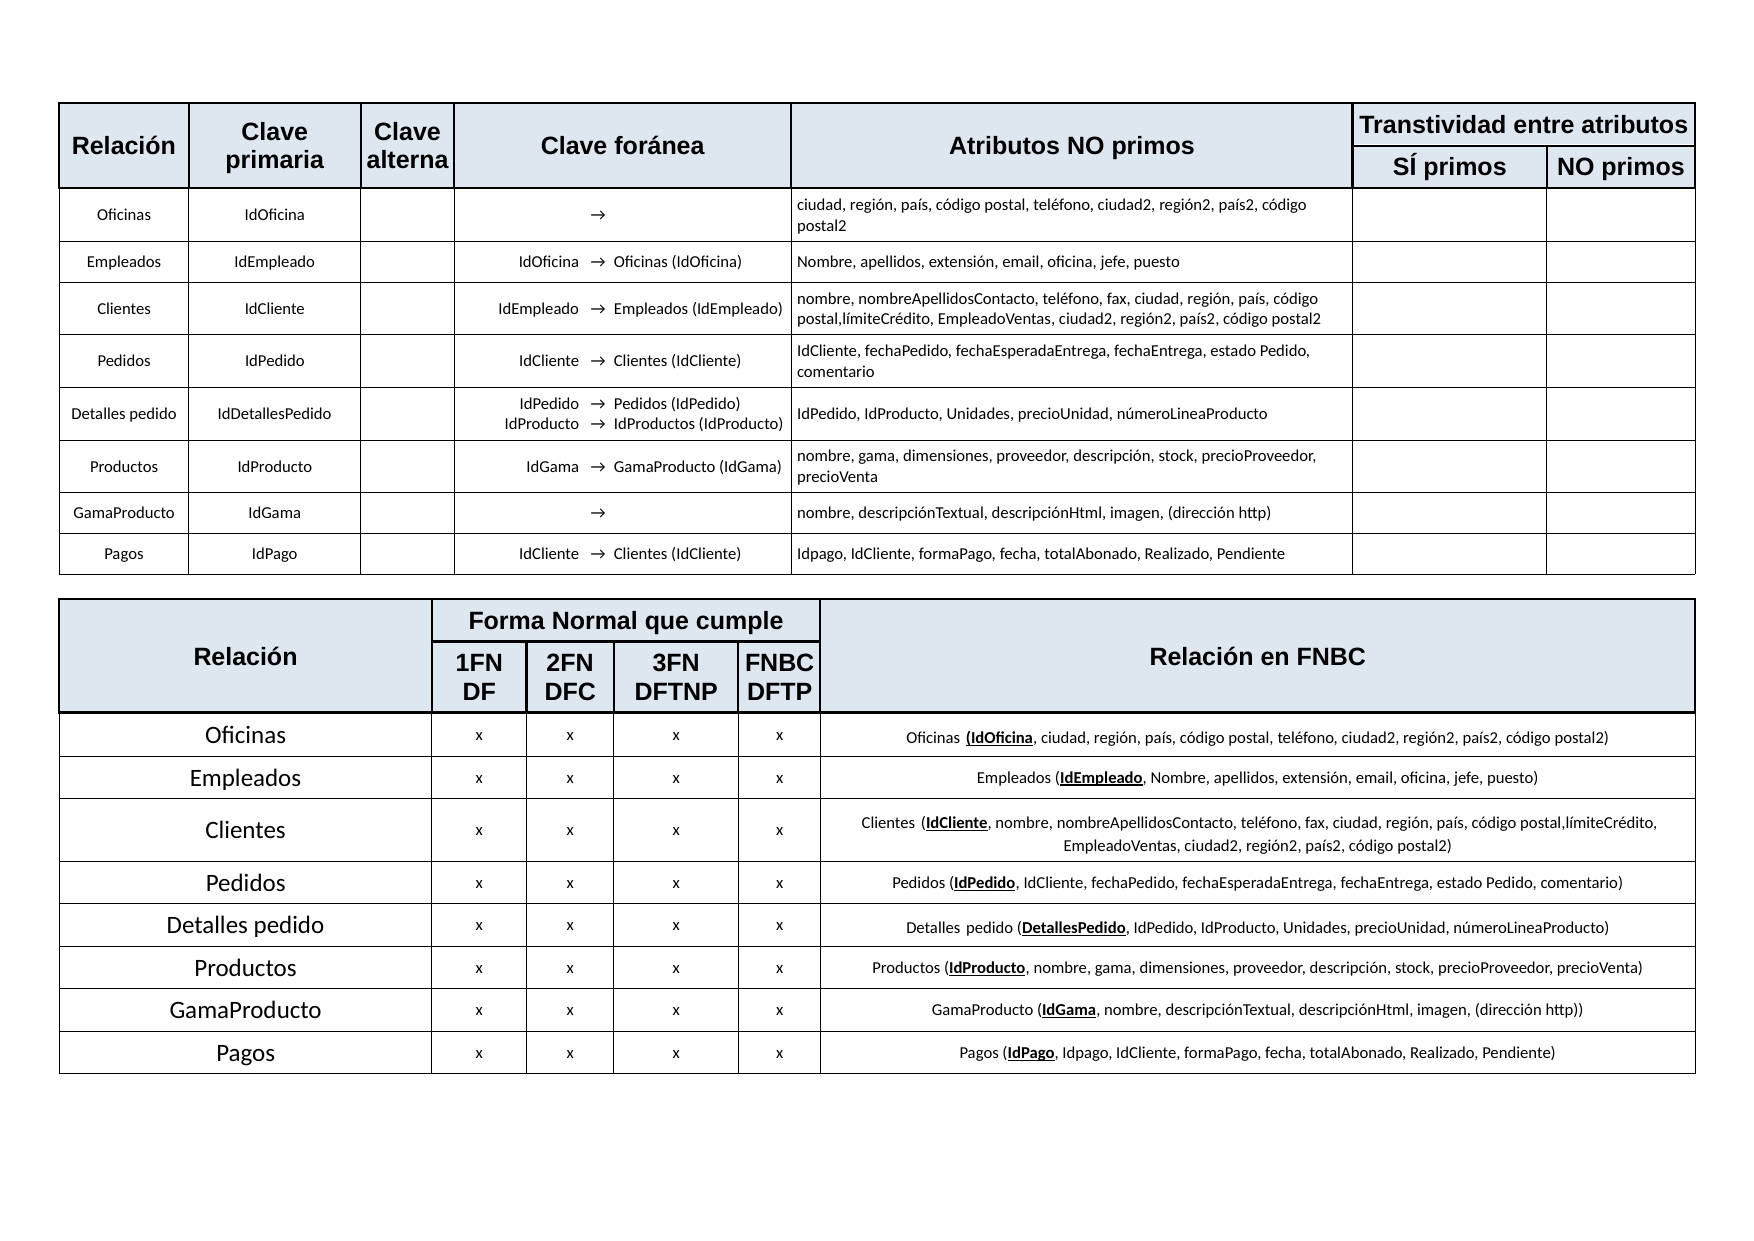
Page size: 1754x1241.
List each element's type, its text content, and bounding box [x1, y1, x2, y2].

table_cell IdCliente [455, 335, 584, 387]
table_header Transtividad entre atributos [1354, 104, 1694, 144]
table_cell [1353, 189, 1546, 241]
table_cell x [432, 947, 526, 988]
table_cell Oficinas [60, 189, 188, 241]
table_cell [1547, 242, 1695, 282]
table_cell Pedidos [60, 862, 431, 903]
table_cell GamaProducto (IdGama) [608, 441, 791, 492]
table_cell IdCliente [189, 283, 360, 334]
table_cell [361, 283, 454, 334]
table_cell GamaProducto [60, 493, 188, 533]
table_cell x [527, 904, 613, 946]
table_cell Empleados (IdEmpleado, Nombre, apellidos, extensión, email, oficina, jefe, puesto) [821, 757, 1695, 798]
table_cell x [432, 757, 526, 798]
table_cell x [739, 1032, 820, 1073]
table_cell IdDetallesPedido [189, 388, 360, 439]
table_cell Oficinas [60, 714, 431, 756]
table_cell Oficinas (IdOficina) [608, 242, 791, 282]
table_cell [1547, 335, 1695, 387]
table_cell IdOficina [455, 242, 584, 282]
table_cell Pagos [60, 1032, 431, 1073]
table_cell [1353, 493, 1546, 533]
table_cell [1547, 283, 1695, 334]
table_cell IdEmpleado [455, 283, 584, 334]
table_cell x [432, 989, 526, 1031]
table_cell Clientes (IdCliente) [608, 335, 791, 387]
table_cell x [614, 757, 738, 798]
table_cell [361, 534, 454, 573]
table_cell IdPago [189, 534, 360, 573]
table_cell [361, 335, 454, 387]
table_cell → [585, 283, 608, 334]
table_cell Pedidos [60, 335, 188, 387]
table_cell → [585, 493, 608, 533]
table_cell GamaProducto [60, 989, 431, 1031]
table_cell x [739, 904, 820, 946]
table_cell x [739, 757, 820, 798]
table_cell x [739, 714, 820, 756]
table_cell x [739, 799, 820, 861]
table_cell [1353, 335, 1546, 387]
table_cell IdCliente, fechaPedido, fechaEsperadaEntrega, fechaEntrega, estado Pedido, comentario [792, 335, 1352, 387]
table_cell x [432, 714, 526, 756]
table_header Clave primaria [190, 104, 360, 187]
table_cell [361, 388, 454, 439]
table_cell IdGama [189, 493, 360, 533]
table_cell Pagos [60, 534, 188, 573]
table_cell [1353, 388, 1546, 439]
table_cell IdPedido, IdProducto, Unidades, precioUnidad, númeroLineaProducto [792, 388, 1352, 439]
table_cell Detalles pedido [60, 904, 431, 946]
table_cell [1547, 388, 1695, 439]
table_cell x [527, 1032, 613, 1073]
table_cell 2FN DFC [528, 643, 613, 711]
table_cell [455, 189, 584, 241]
table_cell Detalles pedido [60, 388, 188, 439]
table_cell x [527, 714, 613, 756]
table_cell Clientes (IdCliente, nombre, nombreApellidosContacto, teléfono, fax, ciudad, región, país, código postal,límiteCrédito, EmpleadoVentas, ciudad2, región2, país2, código postal2) [821, 799, 1695, 861]
table_cell nombre, gama, dimensiones, proveedor, descripción, stock, precioProveedor, precioVenta [792, 441, 1352, 492]
table_cell IdProducto [189, 441, 360, 492]
table_cell [361, 493, 454, 533]
table_cell Productos (IdProducto, nombre, gama, dimensiones, proveedor, descripción, stock, precioProveedor, precioVenta) [821, 947, 1695, 988]
table_cell IdPedido [189, 335, 360, 387]
table_cell IdOficina [189, 189, 360, 241]
table_cell NO primos [1548, 147, 1694, 187]
table_cell SÍ primos [1354, 147, 1546, 187]
table_header Atributos NO primos [792, 104, 1351, 187]
table_cell → [585, 242, 608, 282]
table_cell IdCliente [455, 534, 584, 573]
table_cell Empleados (IdEmpleado) [608, 283, 791, 334]
table_cell Clientes [60, 283, 188, 334]
table_cell [1353, 534, 1546, 573]
table_cell nombre, nombreApellidosContacto, teléfono, fax, ciudad, región, país, código postal,límiteCrédito, EmpleadoVentas, ciudad2, región2, país2, código postal2 [792, 283, 1352, 334]
table_cell Pedidos (IdPedido, IdCliente, fechaPedido, fechaEsperadaEntrega, fechaEntrega, estado Pedido, comentario) [821, 862, 1695, 903]
table_cell [1353, 242, 1546, 282]
table_cell [361, 242, 454, 282]
table_cell Pagos (IdPago, Idpago, IdCliente, formaPago, fecha, totalAbonado, Realizado, Pendiente) [821, 1032, 1695, 1073]
table_cell x [739, 947, 820, 988]
table_cell [1547, 441, 1695, 492]
table_cell GamaProducto (IdGama, nombre, descripciónTextual, descripciónHtml, imagen, (dirección http)) [821, 989, 1695, 1031]
table_cell [608, 189, 791, 241]
table_cell ciudad, región, país, código postal, teléfono, ciudad2, región2, país2, código postal2 [792, 189, 1352, 241]
table_cell Productos [60, 441, 188, 492]
table_cell x [527, 757, 613, 798]
table_cell Nombre, apellidos, extensión, email, oficina, jefe, puesto [792, 242, 1352, 282]
table_cell Empleados [60, 757, 431, 798]
table_cell x [432, 1032, 526, 1073]
table_cell x [527, 862, 613, 903]
table_cell x [614, 862, 738, 903]
table_cell x [527, 989, 613, 1031]
table_header Relación [60, 104, 188, 187]
table_cell 1FN DF [433, 643, 525, 711]
table_cell Clientes [60, 799, 431, 861]
table_cell IdPedido IdProducto [455, 388, 584, 439]
table_header Clave alterna [362, 104, 453, 187]
table_cell Empleados [60, 242, 188, 282]
table_cell x [614, 1032, 738, 1073]
table_cell IdGama [455, 441, 584, 492]
table_cell →→ [585, 388, 608, 439]
table_cell x [432, 904, 526, 946]
table_cell → [585, 441, 608, 492]
table_cell → [585, 335, 608, 387]
table_cell x [614, 947, 738, 988]
table_cell Productos [60, 947, 431, 988]
table_cell x [739, 989, 820, 1031]
table_cell [1353, 283, 1546, 334]
table_header Forma Normal que cumple [433, 600, 819, 640]
table_cell x [614, 989, 738, 1031]
table_cell [1547, 189, 1695, 241]
table_cell x [527, 799, 613, 861]
table_cell Clientes (IdCliente) [608, 534, 791, 573]
table_cell [1547, 493, 1695, 533]
table_cell → [585, 534, 608, 573]
table_cell [455, 493, 584, 533]
table_cell Pedidos (IdPedido) IdProductos (IdProducto) [608, 388, 791, 439]
table_cell Oficinas (IdOficina, ciudad, región, país, código postal, teléfono, ciudad2, región2, país2, código postal2) [821, 714, 1695, 756]
table_cell x [432, 799, 526, 861]
table_cell x [614, 904, 738, 946]
table_cell [1547, 534, 1695, 573]
table_cell x [739, 862, 820, 903]
table_cell nombre, descripciónTextual, descripciónHtml, imagen, (dirección http) [792, 493, 1352, 533]
table_cell 3FN DFTNP [615, 643, 737, 711]
table_cell [1353, 441, 1546, 492]
table_cell x [527, 947, 613, 988]
table_header Clave foránea [455, 104, 790, 187]
table_header Relación en FNBC [821, 600, 1694, 711]
table_cell x [432, 862, 526, 903]
table_cell [361, 189, 454, 241]
table_cell → [585, 189, 608, 241]
table_header Relación [60, 600, 431, 711]
table_cell x [614, 799, 738, 861]
table_cell [361, 441, 454, 492]
table_cell FNBC DFTP [739, 643, 819, 711]
table_cell x [614, 714, 738, 756]
table_cell Detalles pedido (DetallesPedido, IdPedido, IdProducto, Unidades, precioUnidad, númeroLineaProducto) [821, 904, 1695, 946]
table_cell [608, 493, 791, 533]
table_cell Idpago, IdCliente, formaPago, fecha, totalAbonado, Realizado, Pendiente [792, 534, 1352, 573]
table_cell IdEmpleado [189, 242, 360, 282]
